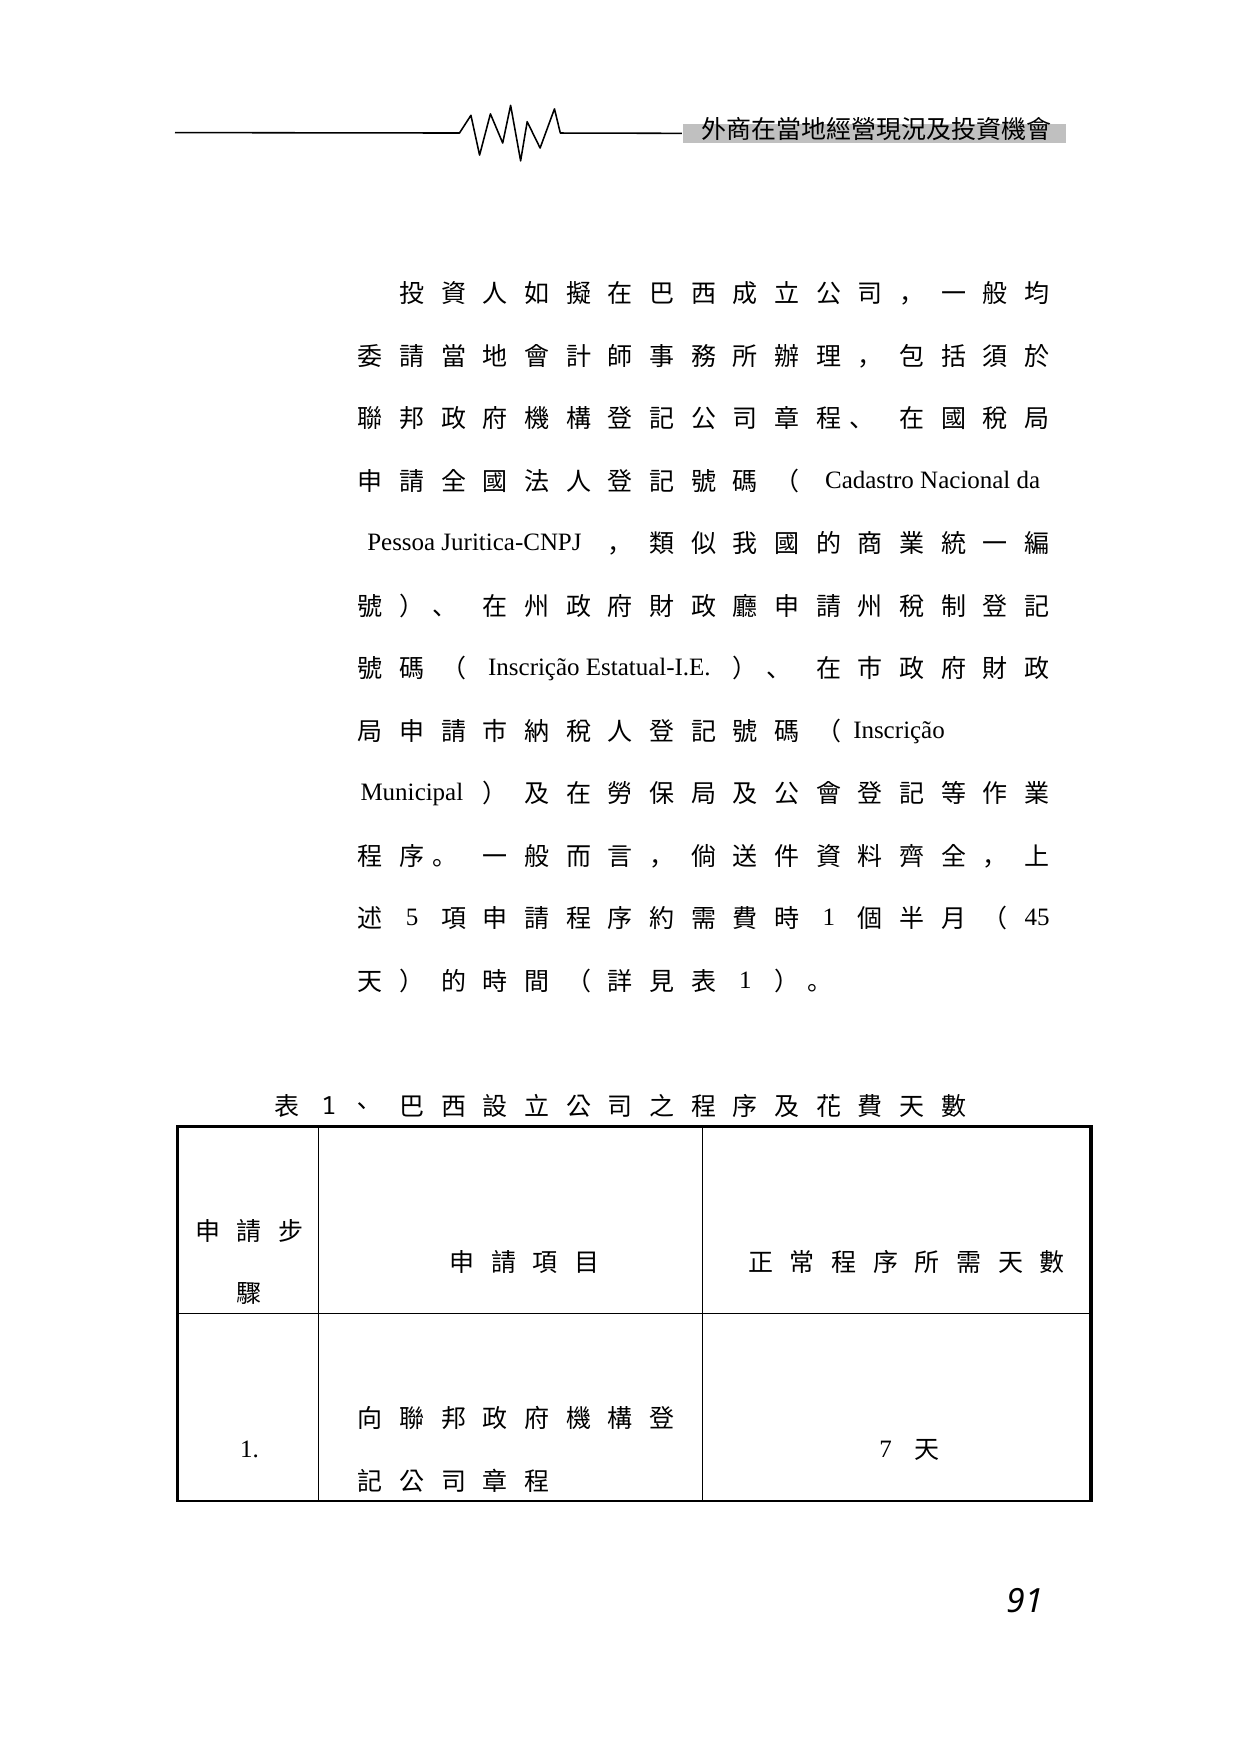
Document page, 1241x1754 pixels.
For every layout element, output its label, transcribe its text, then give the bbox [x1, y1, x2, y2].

table_cell 向聯邦政府機構登記公司章程 [319, 1314, 702, 1500]
text 投資人如擬在巴西成立公司，一般均委請當地會計師事務所辦理，包括須於聯邦政府機構登記公司章程、在國稅局申請全國法人登記號碼（Cadastro Nacional da Pessoa Juritica-CNPJ，類似我國的商業統一編號）、在州政府財政廳申請州稅制登記號碼（Inscrição Estatual-I.E.）、在市政府財政局申請市納稅人登記號碼（Inscrição Municipal）及在勞保局及公會登記等作業程序。一般而言，倘送件資料齊全，上述5項申請程序約需費時1個半月（45天）的時間（詳見表1）。 [334, 250, 1058, 1000]
table_cell 7天 [703, 1314, 1089, 1500]
table_header 正常程序所需天數 [703, 1128, 1089, 1313]
table_cell 1. [179, 1314, 318, 1500]
table_header 申請步驟 [179, 1128, 318, 1313]
text 表1、巴西設立公司之程序及花費天數 [183, 1063, 1058, 1125]
table_header 申請項目 [319, 1128, 702, 1313]
